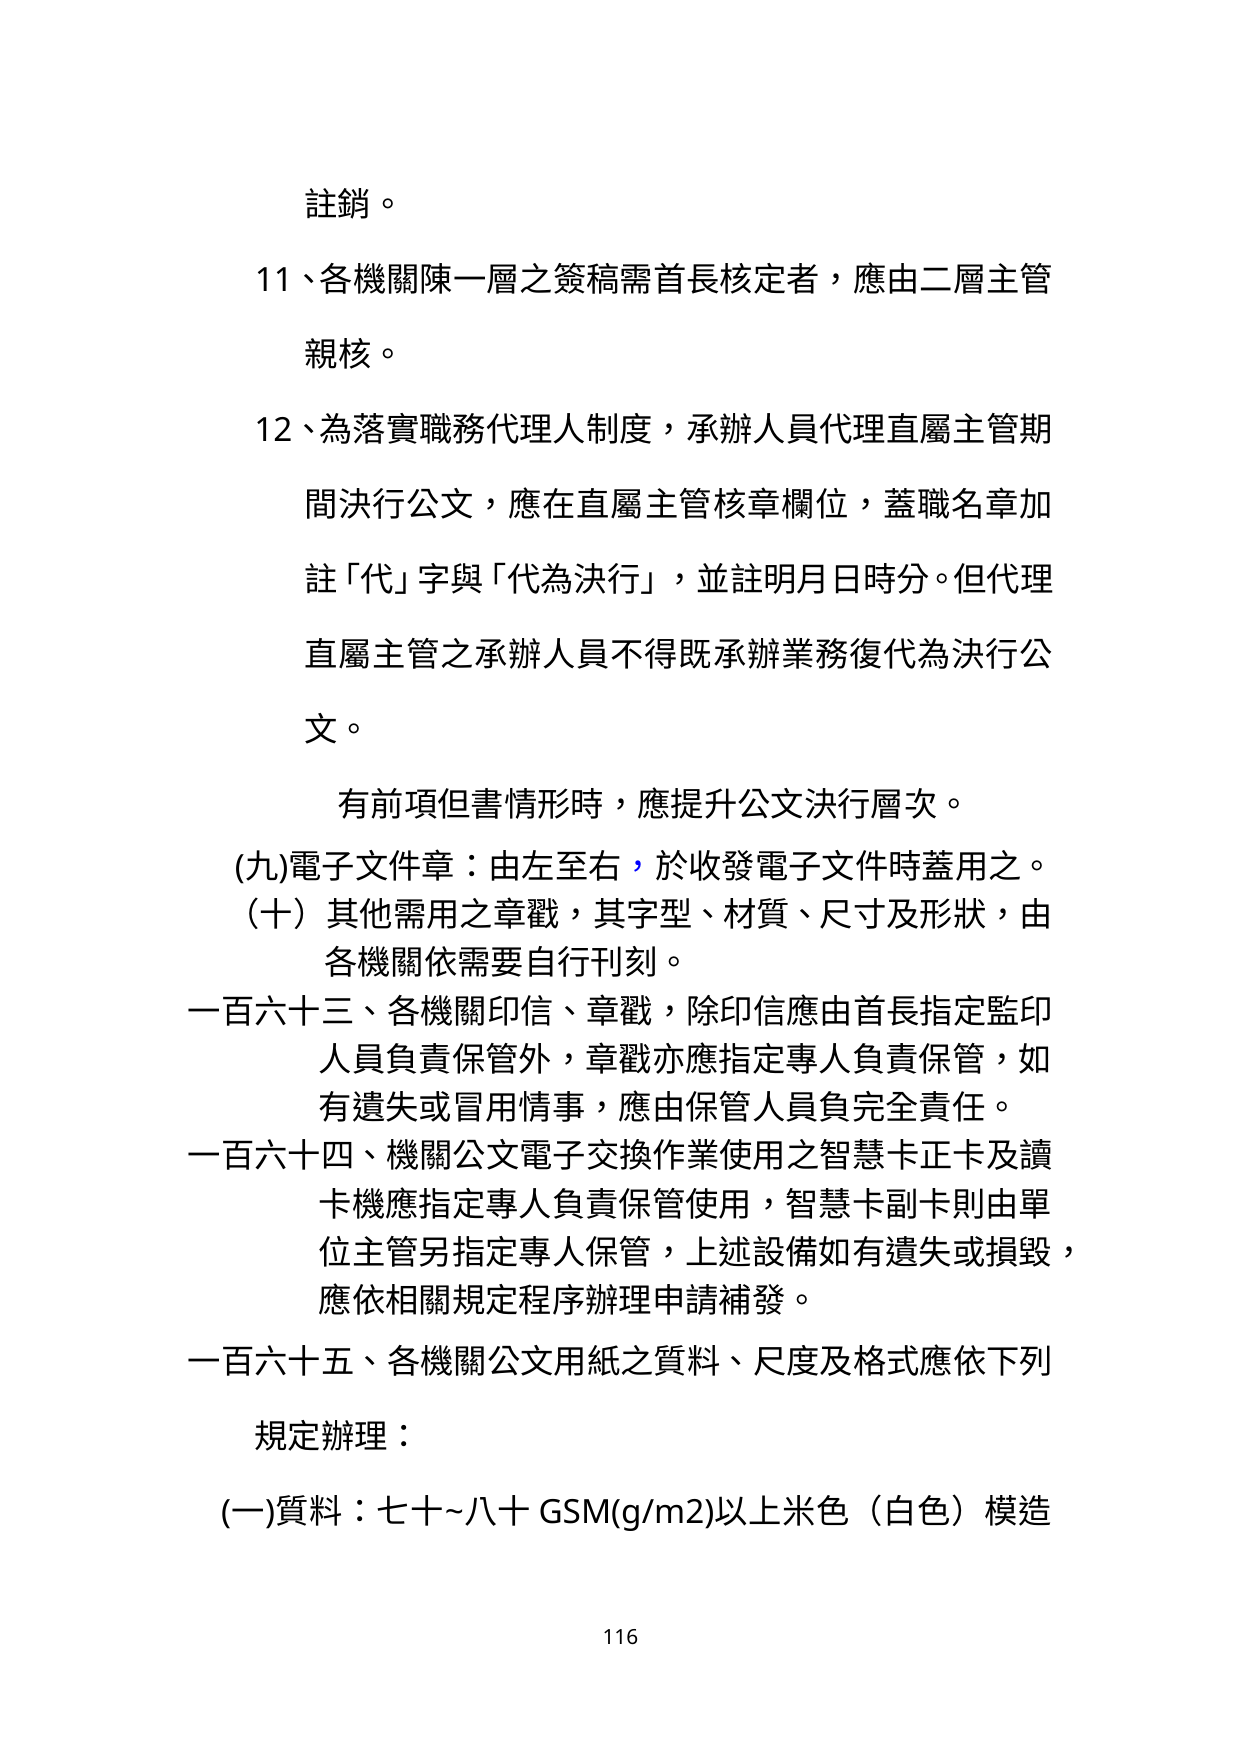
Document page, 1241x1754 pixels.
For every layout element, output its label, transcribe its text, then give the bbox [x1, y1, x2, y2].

text 註銷。 [254, 164, 1053, 239]
text (一)質料：七十~八十GSM(g/m2)以上米色（白色）模造 [221, 1472, 1053, 1547]
text (九)電子文件章：由左至右，於收發電子文件時蓋用之。 [226, 839, 1053, 888]
text 一百六十三、各機關印信、章戳，除印信應由首長指定監印人員負責保管外，章戳亦應指定專人負責保管，如有遺失或冒用情事，應由保管人員負完全責任。 [187, 984, 1053, 1129]
text （十）其他需用之章戳，其字型、材質、尺寸及形狀，由 各機關依需要自行刊刻。 [226, 888, 1053, 984]
text 11、各機關陳一層之簽稿需首長核定者，應由二層主管親核。 [254, 239, 1053, 389]
text 12、為落實職務代理人制度，承辦人員代理直屬主管期間決行公文，應在直屬主管核章欄位，蓋職名章加註「代」字與「代為決行」，並註明月日時分。但代理直屬主管之承辦人員不得既承辦業務復代為決行公文。 [254, 389, 1053, 764]
text 有前項但書情形時，應提升公文決行層次。 [337, 764, 1053, 839]
text 一百六十五、各機關公文用紙之質料、尺度及格式應依下列規定辦理： [187, 1322, 1053, 1472]
text 一百六十四、機關公文電子交換作業使用之智慧卡正卡及讀卡機應指定專人負責保管使用，智慧卡副卡則由單位主管另指定專人保管，上述設備如有遺失或損毀，應依相關規定程序辦理申請補發。 [187, 1129, 1053, 1322]
